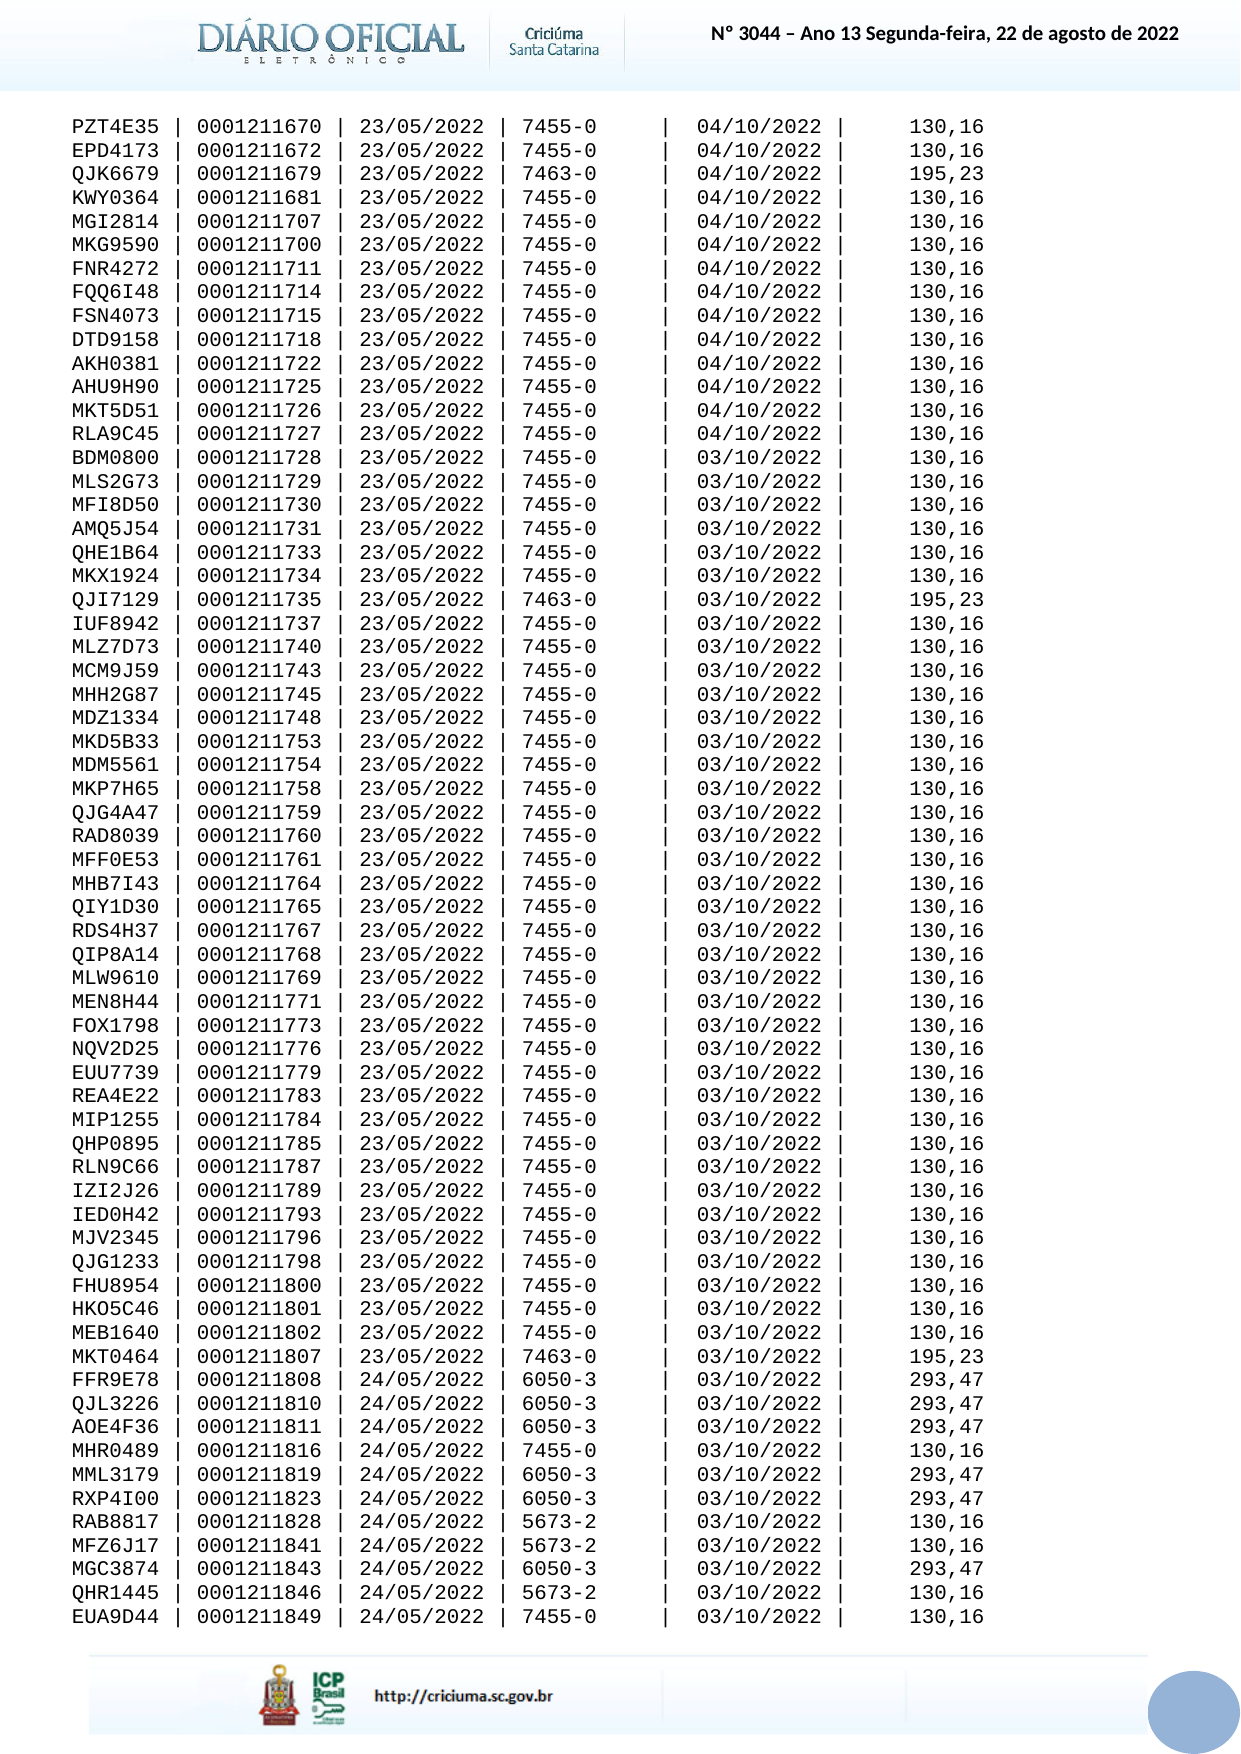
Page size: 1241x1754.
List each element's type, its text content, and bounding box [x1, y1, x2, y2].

text QIP8A14 | 0001211768 | 23/05/2022 | 7455-0 | 03/10/2022 | 130,16 [59, 944, 1181, 967]
text MLZ7D73 | 0001211740 | 23/05/2022 | 7455-0 | 03/10/2022 | 130,16 [59, 636, 1181, 660]
text FHU8954 | 0001211800 | 23/05/2022 | 7455-0 | 03/10/2022 | 130,16 [59, 1275, 1181, 1298]
text AOE4F36 | 0001211811 | 24/05/2022 | 6050-3 | 03/10/2022 | 293,47 [59, 1417, 1181, 1440]
text QIY1D30 | 0001211765 | 23/05/2022 | 7455-0 | 03/10/2022 | 130,16 [59, 896, 1181, 920]
text EUA9D44 | 0001211849 | 24/05/2022 | 7455-0 | 03/10/2022 | 130,16 [59, 1606, 1181, 1629]
text QHR1445 | 0001211846 | 24/05/2022 | 5673-2 | 03/10/2022 | 130,16 [59, 1582, 1181, 1606]
text QJG1233 | 0001211798 | 23/05/2022 | 7455-0 | 03/10/2022 | 130,16 [59, 1251, 1181, 1275]
text FOX1798 | 0001211773 | 23/05/2022 | 7455-0 | 03/10/2022 | 130,16 [59, 1014, 1181, 1038]
text IED0H42 | 0001211793 | 23/05/2022 | 7455-0 | 03/10/2022 | 130,16 [59, 1204, 1181, 1227]
text AMQ5J54 | 0001211731 | 23/05/2022 | 7455-0 | 03/10/2022 | 130,16 [59, 518, 1181, 542]
text QHP0895 | 0001211785 | 23/05/2022 | 7455-0 | 03/10/2022 | 130,16 [59, 1133, 1181, 1156]
text MHH2G87 | 0001211745 | 23/05/2022 | 7455-0 | 03/10/2022 | 130,16 [59, 683, 1181, 707]
text NQV2D25 | 0001211776 | 23/05/2022 | 7455-0 | 03/10/2022 | 130,16 [59, 1038, 1181, 1062]
text QHE1B64 | 0001211733 | 23/05/2022 | 7455-0 | 03/10/2022 | 130,16 [59, 542, 1181, 565]
text DTD9158 | 0001211718 | 23/05/2022 | 7455-0 | 04/10/2022 | 130,16 [59, 329, 1181, 352]
text FQQ6I48 | 0001211714 | 23/05/2022 | 7455-0 | 04/10/2022 | 130,16 [59, 282, 1181, 305]
text MEB1640 | 0001211802 | 23/05/2022 | 7455-0 | 03/10/2022 | 130,16 [59, 1322, 1181, 1346]
text PZT4E35 | 0001211670 | 23/05/2022 | 7455-0 | 04/10/2022 | 130,16 [59, 116, 1181, 140]
text MGC3874 | 0001211843 | 24/05/2022 | 6050-3 | 03/10/2022 | 293,47 [59, 1558, 1181, 1582]
text MCM9J59 | 0001211743 | 23/05/2022 | 7455-0 | 03/10/2022 | 130,16 [59, 660, 1181, 683]
text QJK6679 | 0001211679 | 23/05/2022 | 7463-0 | 04/10/2022 | 195,23 [59, 163, 1181, 187]
text RXP4I00 | 0001211823 | 24/05/2022 | 6050-3 | 03/10/2022 | 293,47 [59, 1487, 1181, 1511]
text MKT0464 | 0001211807 | 23/05/2022 | 7463-0 | 03/10/2022 | 195,23 [59, 1346, 1181, 1369]
text RAB8817 | 0001211828 | 24/05/2022 | 5673-2 | 03/10/2022 | 130,16 [59, 1511, 1181, 1535]
text RLN9C66 | 0001211787 | 23/05/2022 | 7455-0 | 03/10/2022 | 130,16 [59, 1156, 1181, 1180]
text MJV2345 | 0001211796 | 23/05/2022 | 7455-0 | 03/10/2022 | 130,16 [59, 1227, 1181, 1251]
text BDM0800 | 0001211728 | 23/05/2022 | 7455-0 | 03/10/2022 | 130,16 [59, 447, 1181, 471]
text FFR9E78 | 0001211808 | 24/05/2022 | 6050-3 | 03/10/2022 | 293,47 [59, 1369, 1181, 1393]
text HKO5C46 | 0001211801 | 23/05/2022 | 7455-0 | 03/10/2022 | 130,16 [59, 1298, 1181, 1322]
text MML3179 | 0001211819 | 24/05/2022 | 6050-3 | 03/10/2022 | 293,47 [59, 1464, 1181, 1487]
text MHR0489 | 0001211816 | 24/05/2022 | 7455-0 | 03/10/2022 | 130,16 [59, 1440, 1181, 1464]
text IUF8942 | 0001211737 | 23/05/2022 | 7455-0 | 03/10/2022 | 130,16 [59, 613, 1181, 636]
text QJL3226 | 0001211810 | 24/05/2022 | 6050-3 | 03/10/2022 | 293,47 [59, 1393, 1181, 1417]
text REA4E22 | 0001211783 | 23/05/2022 | 7455-0 | 03/10/2022 | 130,16 [59, 1086, 1181, 1109]
text QJG4A47 | 0001211759 | 23/05/2022 | 7455-0 | 03/10/2022 | 130,16 [59, 802, 1181, 825]
text RAD8039 | 0001211760 | 23/05/2022 | 7455-0 | 03/10/2022 | 130,16 [59, 825, 1181, 849]
text EUU7739 | 0001211779 | 23/05/2022 | 7455-0 | 03/10/2022 | 130,16 [59, 1062, 1181, 1086]
text QJI7129 | 0001211735 | 23/05/2022 | 7463-0 | 03/10/2022 | 195,23 [59, 589, 1181, 613]
text MKG9590 | 0001211700 | 23/05/2022 | 7455-0 | 04/10/2022 | 130,16 [59, 234, 1181, 258]
text MFF0E53 | 0001211761 | 23/05/2022 | 7455-0 | 03/10/2022 | 130,16 [59, 849, 1181, 873]
text EPD4173 | 0001211672 | 23/05/2022 | 7455-0 | 04/10/2022 | 130,16 [59, 140, 1181, 163]
text MDZ1334 | 0001211748 | 23/05/2022 | 7455-0 | 03/10/2022 | 130,16 [59, 707, 1181, 731]
text MKP7H65 | 0001211758 | 23/05/2022 | 7455-0 | 03/10/2022 | 130,16 [59, 778, 1181, 802]
text MIP1255 | 0001211784 | 23/05/2022 | 7455-0 | 03/10/2022 | 130,16 [59, 1109, 1181, 1133]
text MDM5561 | 0001211754 | 23/05/2022 | 7455-0 | 03/10/2022 | 130,16 [59, 754, 1181, 778]
text MFI8D50 | 0001211730 | 23/05/2022 | 7455-0 | 03/10/2022 | 130,16 [59, 494, 1181, 518]
text MKT5D51 | 0001211726 | 23/05/2022 | 7455-0 | 04/10/2022 | 130,16 [59, 400, 1181, 423]
text MLS2G73 | 0001211729 | 23/05/2022 | 7455-0 | 03/10/2022 | 130,16 [59, 471, 1181, 494]
text MKX1924 | 0001211734 | 23/05/2022 | 7455-0 | 03/10/2022 | 130,16 [59, 565, 1181, 589]
text MLW9610 | 0001211769 | 23/05/2022 | 7455-0 | 03/10/2022 | 130,16 [59, 967, 1181, 991]
text RDS4H37 | 0001211767 | 23/05/2022 | 7455-0 | 03/10/2022 | 130,16 [59, 920, 1181, 944]
text IZI2J26 | 0001211789 | 23/05/2022 | 7455-0 | 03/10/2022 | 130,16 [59, 1180, 1181, 1204]
text MEN8H44 | 0001211771 | 23/05/2022 | 7455-0 | 03/10/2022 | 130,16 [59, 991, 1181, 1014]
text FNR4272 | 0001211711 | 23/05/2022 | 7455-0 | 04/10/2022 | 130,16 [59, 258, 1181, 282]
text FSN4073 | 0001211715 | 23/05/2022 | 7455-0 | 04/10/2022 | 130,16 [59, 305, 1181, 329]
text AHU9H90 | 0001211725 | 23/05/2022 | 7455-0 | 04/10/2022 | 130,16 [59, 376, 1181, 400]
text MFZ6J17 | 0001211841 | 24/05/2022 | 5673-2 | 03/10/2022 | 130,16 [59, 1535, 1181, 1558]
text KWY0364 | 0001211681 | 23/05/2022 | 7455-0 | 04/10/2022 | 130,16 [59, 187, 1181, 211]
text AKH0381 | 0001211722 | 23/05/2022 | 7455-0 | 04/10/2022 | 130,16 [59, 352, 1181, 376]
text MKD5B33 | 0001211753 | 23/05/2022 | 7455-0 | 03/10/2022 | 130,16 [59, 731, 1181, 754]
text RLA9C45 | 0001211727 | 23/05/2022 | 7455-0 | 04/10/2022 | 130,16 [59, 423, 1181, 447]
text MGI2814 | 0001211707 | 23/05/2022 | 7455-0 | 04/10/2022 | 130,16 [59, 211, 1181, 234]
text MHB7I43 | 0001211764 | 23/05/2022 | 7455-0 | 03/10/2022 | 130,16 [59, 873, 1181, 896]
